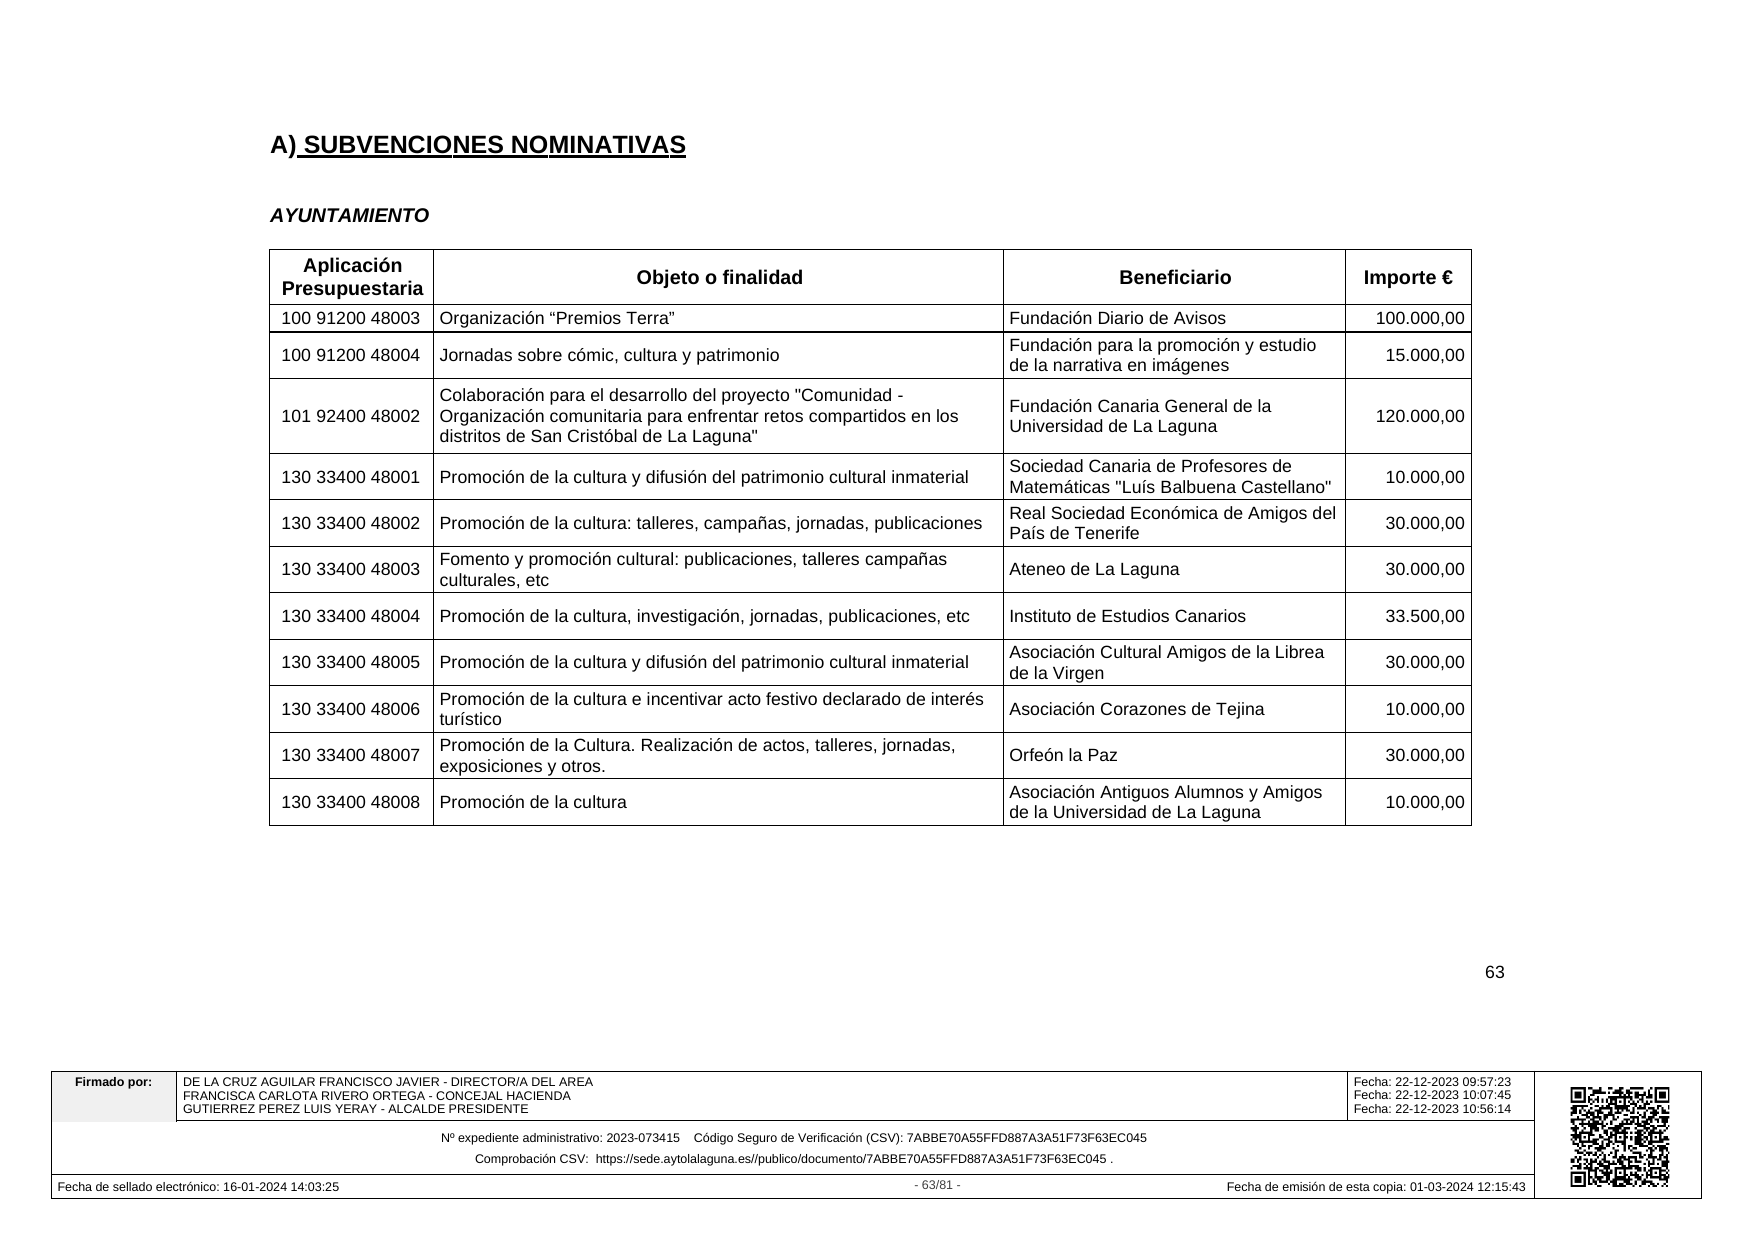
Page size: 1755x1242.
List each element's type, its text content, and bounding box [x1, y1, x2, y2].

table_cell Promoción de la cultura [434, 779, 1003, 824]
table_cell 15.000,00 [1346, 333, 1471, 378]
table_cell Asociación Corazones de Tejina [1004, 686, 1345, 732]
table_cell Orfeón la Paz [1004, 733, 1345, 778]
table_cell 10.000,00 [1346, 686, 1471, 732]
table_cell 130 33400 48002 [270, 500, 433, 546]
table_cell 130 33400 48007 [270, 733, 433, 778]
table_cell 130 33400 48008 [270, 779, 433, 824]
table_header [1535, 1072, 1701, 1197]
table_cell Promoción de la cultura, investigación, jornadas, publicaciones, etc [434, 593, 1003, 639]
table_cell Promoción de la cultura y difusión del patrimonio cultural inmaterial [434, 640, 1003, 685]
table_cell Organización “Premios Terra” [434, 305, 1003, 331]
table_cell 100.000,00 [1346, 305, 1471, 331]
table_header Aplicación Presupuestaria [270, 250, 433, 304]
table_cell Promoción de la cultura y difusión del patrimonio cultural inmaterial [434, 454, 1003, 499]
table_cell 30.000,00 [1346, 547, 1471, 592]
table_header Objeto o finalidad [434, 250, 1003, 304]
table_cell 30.000,00 [1346, 640, 1471, 685]
table_cell 130 33400 48003 [270, 547, 433, 592]
table_cell Fundación Diario de Avisos [1004, 305, 1345, 331]
table_cell Promoción de la Cultura. Realización de actos, talleres, jornadas, exposiciones y otros. [434, 733, 1003, 778]
table_cell 130 33400 48001 [270, 454, 433, 499]
table_cell 10.000,00 [1346, 779, 1471, 824]
table_header Importe € [1346, 250, 1471, 304]
table_cell 30.000,00 [1346, 500, 1471, 546]
table_cell Fomento y promoción cultural: publicaciones, talleres campañas culturales, etc [434, 547, 1003, 592]
table_header DE LA CRUZ AGUILAR FRANCISCO JAVIER - DIRECTOR/A DEL AREA FRANCISCA CARLOTA RIVERO ORTEGA - CONCEJAL HACIENDA GUTIERREZ PEREZ LUIS YERAY - ALCALDE PRESIDENTE [177, 1072, 1347, 1120]
table_cell Promoción de la cultura: talleres, campañas, jornadas, publicaciones [434, 500, 1003, 546]
table_cell 101 92400 48002 [270, 379, 433, 453]
table_cell Fundación para la promoción y estudio de la narrativa en imágenes [1004, 333, 1345, 378]
table_cell Asociación Antiguos Alumnos y Amigos de la Universidad de La Laguna [1004, 779, 1345, 824]
table_cell Promoción de la cultura e incentivar acto festivo declarado de interés turístico [434, 686, 1003, 732]
table_cell Sociedad Canaria de Profesores de Matemáticas "Luís Balbuena Castellano" [1004, 454, 1345, 499]
table_cell Colaboración para el desarrollo del proyecto "Comunidad - Organización comunitaria para enfrentar retos compartidos en los distritos de San Cristóbal de La Laguna" [434, 379, 1003, 453]
table_cell 130 33400 48005 [270, 640, 433, 685]
text AYUNTAMIENTO [270, 204, 1717, 226]
table_header Beneficiario [1004, 250, 1345, 304]
table_cell Ateneo de La Laguna [1004, 547, 1345, 592]
table_cell Real Sociedad Económica de Amigos del País de Tenerife [1004, 500, 1345, 546]
table_cell 10.000,00 [1346, 454, 1471, 499]
table_cell Jornadas sobre cómic, cultura y patrimonio [434, 333, 1003, 378]
table_cell 120.000,00 [1346, 379, 1471, 453]
table_header Fecha: 22-12-2023 09:57:23 Fecha: 22-12-2023 10:07:45 Fecha: 22-12-2023 10:56:14 [1348, 1072, 1534, 1120]
table_cell 130 33400 48004 [270, 593, 433, 639]
table_cell Asociación Cultural Amigos de la Librea de la Virgen [1004, 640, 1345, 685]
table_header Firmado por: [52, 1072, 176, 1120]
table_cell 100 91200 48003 [270, 305, 433, 331]
table_cell Instituto de Estudios Canarios [1004, 593, 1345, 639]
table_cell Fundación Canaria General de la Universidad de La Laguna [1004, 379, 1345, 453]
text 63 [42, 962, 1504, 982]
table_cell 30.000,00 [1346, 733, 1471, 778]
table_cell 130 33400 48006 [270, 686, 433, 732]
text A) SUBVENCIONES NOMINATIVAS [270, 130, 1717, 158]
table_cell Fecha de sellado electrónico: 16-01-2024 14:03:25 - 63/81 - Fecha de emisión de esta copia: 01-03-2024 12:15:43 [52, 1175, 1534, 1197]
table_cell Nº expediente administrativo: 2023-073415 Código Seguro de Verificación (CSV): 7ABBE70A55FFD887A3A51F73F63EC045 Comprobación CSV: https://sede.aytolalaguna.es//publico/documento/7ABBE70A55FFD887A3A51F73F63EC045 . [52, 1121, 1534, 1174]
table_cell 100 91200 48004 [270, 333, 433, 378]
table_cell 33.500,00 [1346, 593, 1471, 639]
